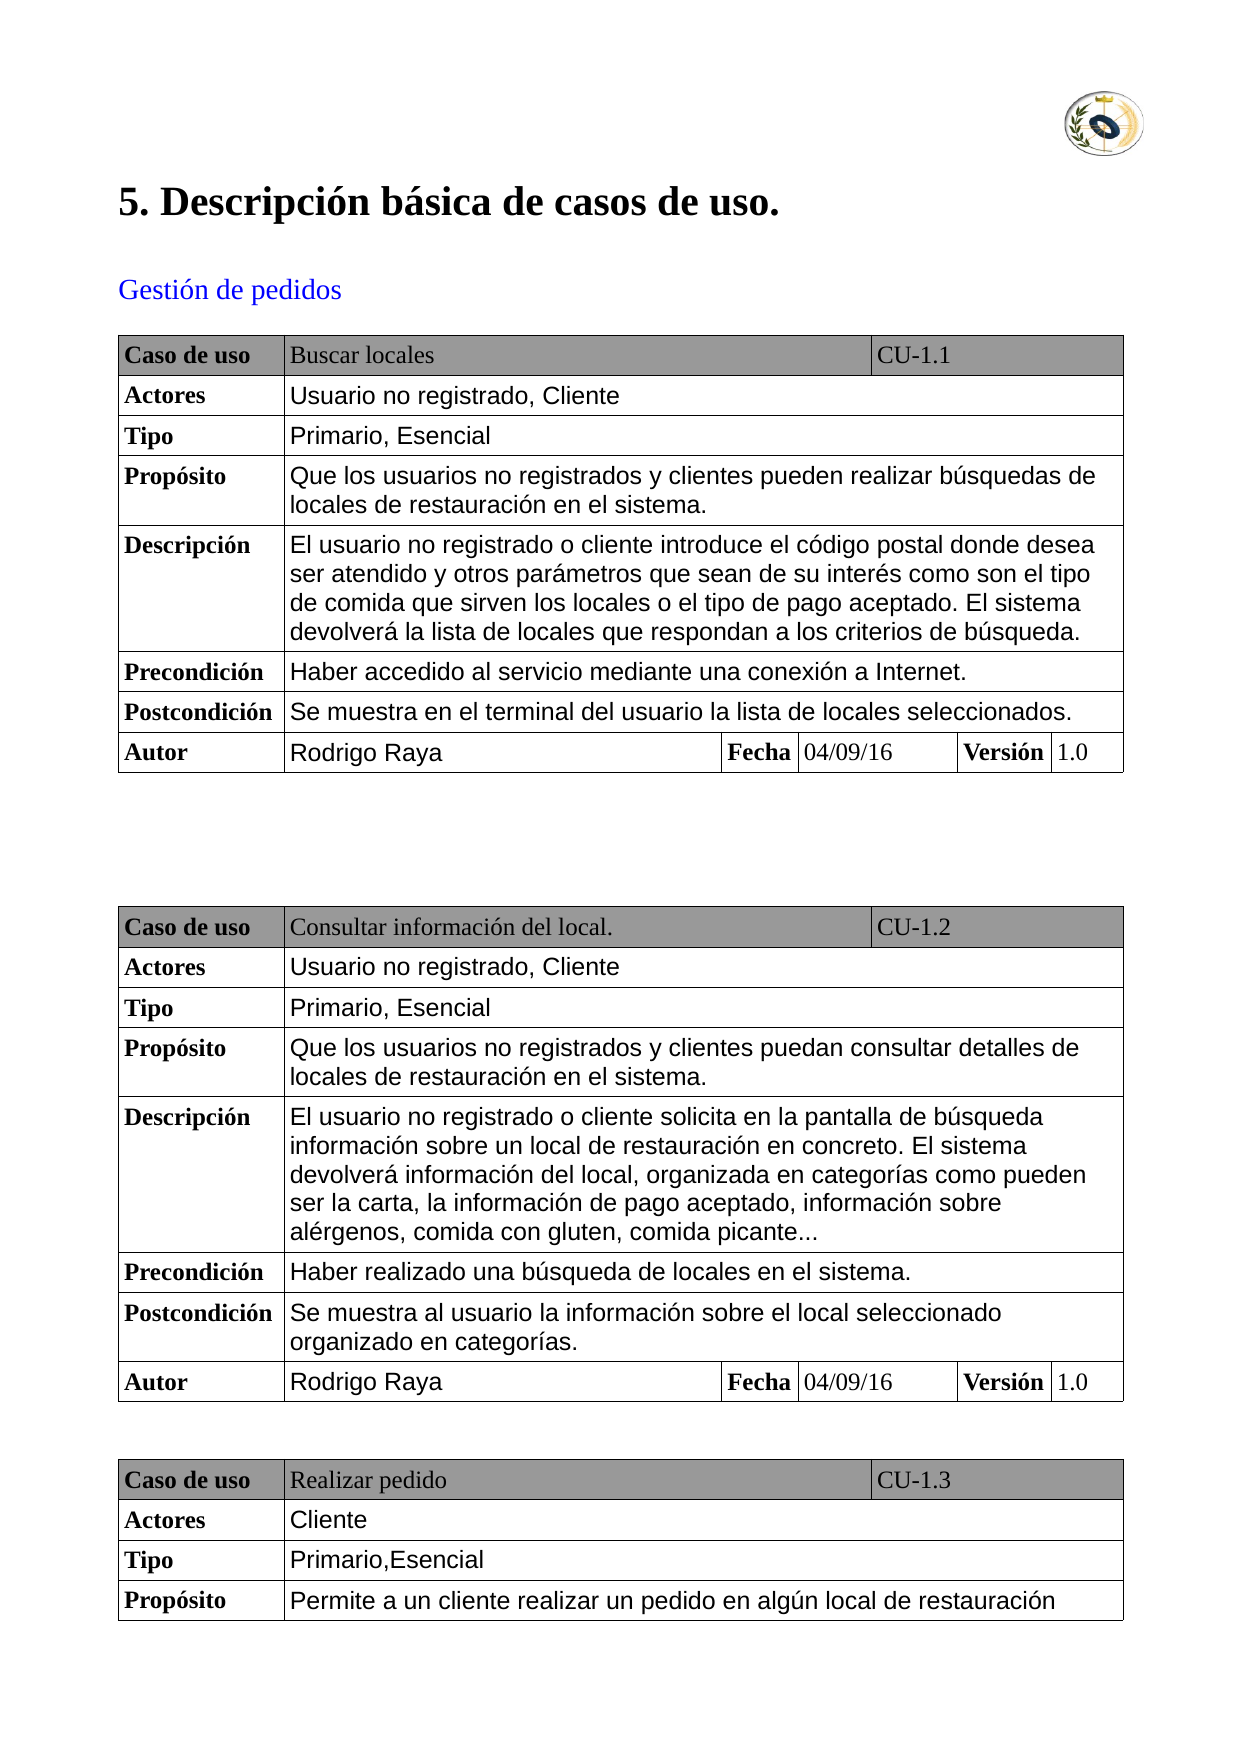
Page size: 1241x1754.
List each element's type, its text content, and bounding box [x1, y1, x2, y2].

table_cell Rodrigo Raya [285, 1362, 721, 1401]
table_header Caso de uso [119, 907, 284, 947]
text 5. Descripción básica de casos de uso. [118, 176, 1122, 224]
table_cell Que los usuarios no registrados y clientes pueden realizar búsquedas de locales de restauración en el sistema. [285, 456, 1123, 524]
table_cell 09/04/16 [799, 733, 957, 772]
table_header Caso de uso [119, 336, 284, 375]
text Gestión de pedidos [118, 272, 1122, 306]
table_cell 09/04/16 [799, 1362, 957, 1401]
table_cell El usuario no registrado o cliente solicita en la pantalla de búsqueda información sobre un local de restauración en concreto. El sistema devolverá información del local, organizada en categorías como pueden ser la carta, la información de pago aceptado, información sobre alérgenos, comida con gluten, comida picante... [285, 1097, 1123, 1252]
table_cell Autor [119, 733, 284, 772]
table_cell Actores [119, 1500, 284, 1539]
table_cell Precondición [119, 1253, 284, 1292]
table_cell Primario, Esencial [285, 988, 1123, 1027]
table_cell Versión [958, 733, 1051, 772]
table_cell Cliente [285, 1500, 1123, 1539]
table_cell Fecha [722, 733, 798, 772]
table_header CU-1.2 [872, 907, 1123, 947]
table_cell Versión [958, 1362, 1051, 1401]
table_cell Haber realizado una búsqueda de locales en el sistema. [285, 1253, 1123, 1292]
table_cell Tipo [119, 988, 284, 1027]
table_cell Usuario no registrado, Cliente [285, 948, 1123, 987]
table_cell El usuario no registrado o cliente introduce el código postal donde desea ser atendido y otros parámetros que sean de su interés como son el tipo de comida que sirven los locales o el tipo de pago aceptado. El sistema devolverá la lista de locales que respondan a los criterios de búsqueda. [285, 526, 1123, 651]
table_cell Propósito [119, 1028, 284, 1096]
table_cell Autor [119, 1362, 284, 1401]
picture [1064, 91, 1144, 156]
table_cell Propósito [119, 1581, 284, 1620]
table_cell 1.0 [1052, 1362, 1123, 1401]
table_cell Usuario no registrado, Cliente [285, 376, 1123, 415]
table_cell Tipo [119, 1541, 284, 1580]
table_cell Haber accedido al servicio mediante una conexión a Internet. [285, 652, 1123, 691]
table_cell Postcondición [119, 1293, 284, 1361]
table_cell Actores [119, 948, 284, 987]
table_cell Fecha [722, 1362, 798, 1401]
table_cell Se muestra al usuario la información sobre el local seleccionado organizado en categorías. [285, 1293, 1123, 1361]
table_cell Que los usuarios no registrados y clientes puedan consultar detalles de locales de restauración en el sistema. [285, 1028, 1123, 1096]
table_header Buscar locales [285, 336, 871, 375]
table_header Consultar información del local. [285, 907, 871, 947]
table_cell Postcondición [119, 692, 284, 732]
table_cell Descripción [119, 526, 284, 651]
table_cell Tipo [119, 416, 284, 455]
table_cell Precondición [119, 652, 284, 691]
table_cell Primario,Esencial [285, 1541, 1123, 1580]
table_cell Propósito [119, 456, 284, 524]
table_cell Permite a un cliente realizar un pedido en algún local de restauración [285, 1581, 1123, 1620]
table_cell Se muestra en el terminal del usuario la lista de locales seleccionados. [285, 692, 1123, 732]
table_cell Rodrigo Raya [285, 733, 721, 772]
table_header CU-1.1 [872, 336, 1123, 375]
table_header Caso de uso [119, 1460, 284, 1499]
table_cell Descripción [119, 1097, 284, 1252]
table_header Realizar pedido [285, 1460, 871, 1499]
table_cell 1.0 [1052, 733, 1123, 772]
table_cell Actores [119, 376, 284, 415]
table_cell Primario, Esencial [285, 416, 1123, 455]
table_header CU-1.3 [872, 1460, 1123, 1499]
